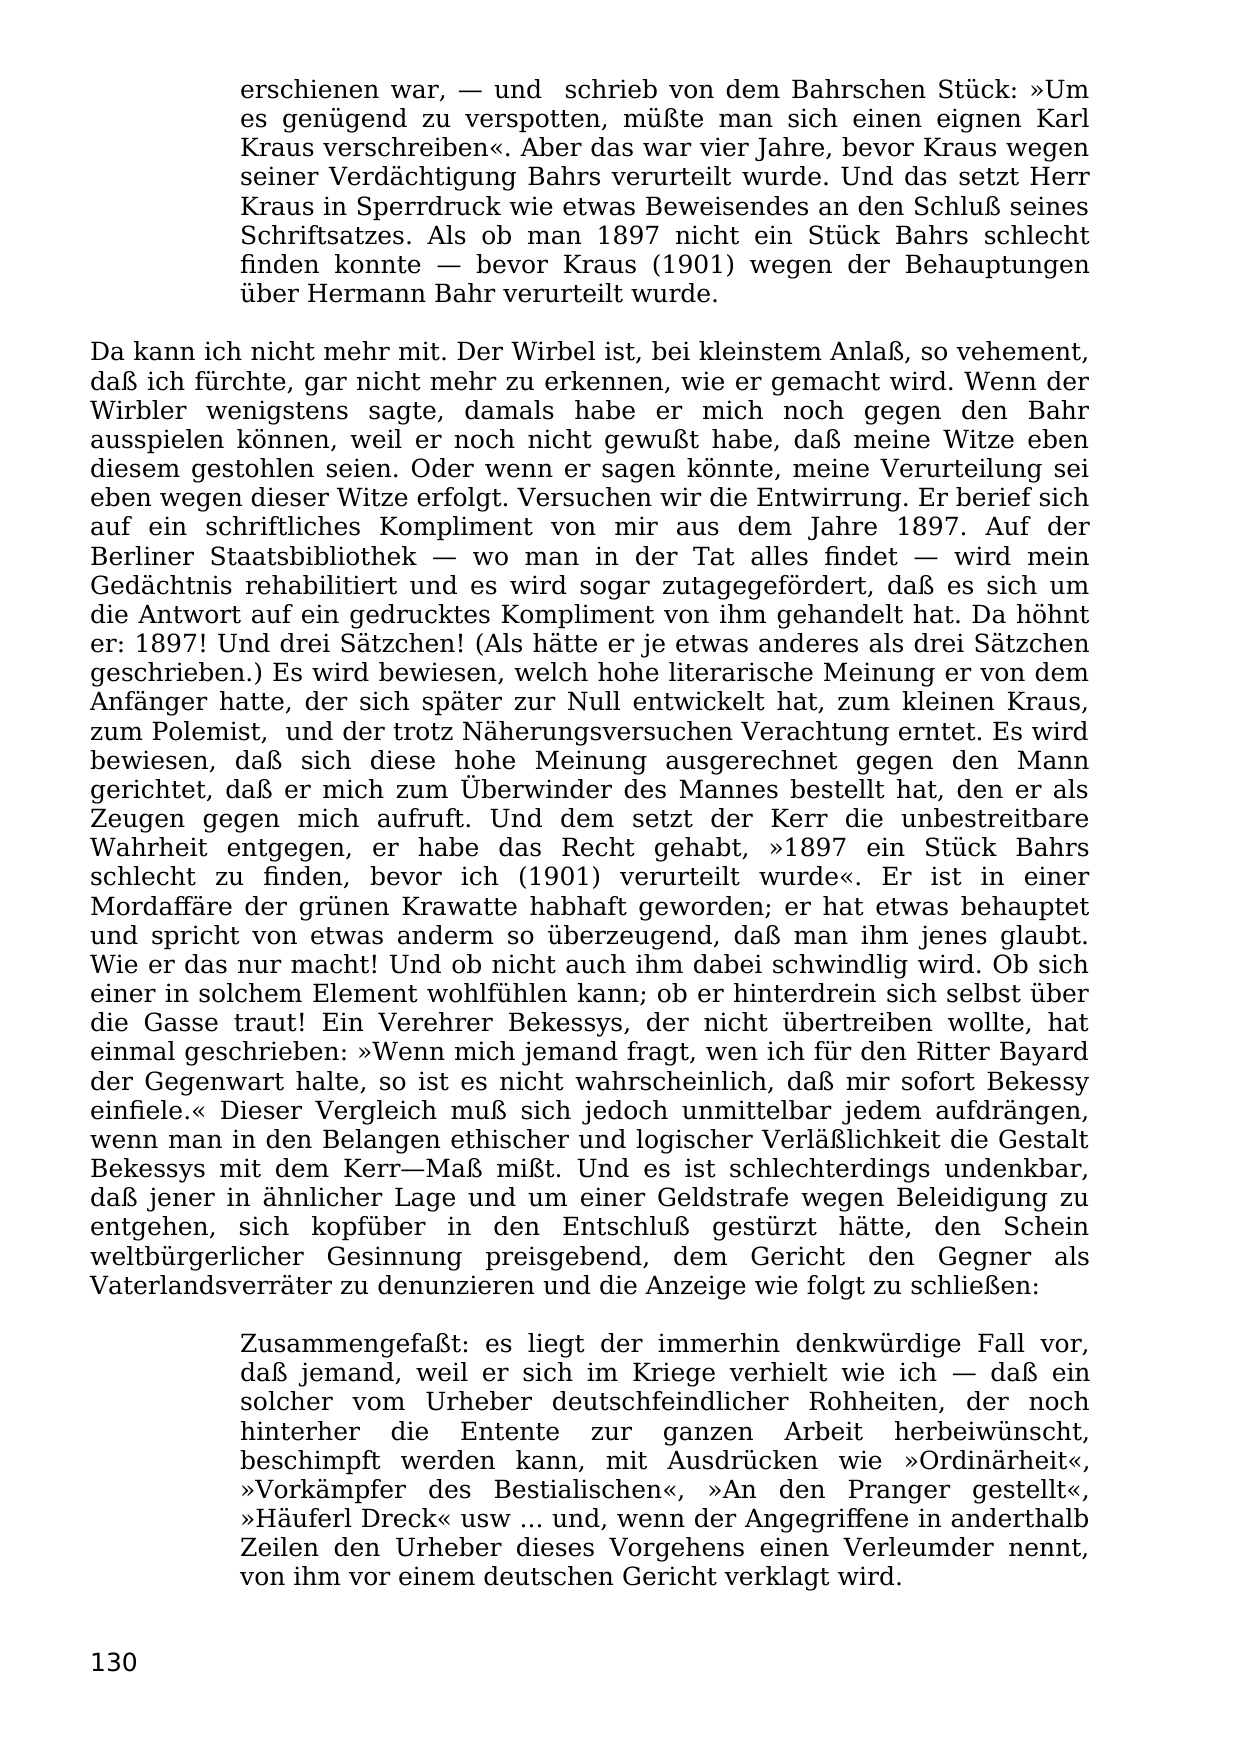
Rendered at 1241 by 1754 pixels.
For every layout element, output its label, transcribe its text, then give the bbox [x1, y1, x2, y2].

text erschienen war, — und schrieb von dem Bahrschen Stück: »Um es genügend zu verspotten, müßte man sich einen eignen Karl Kraus verschreiben«. Aber das war vier Jahre, bevor Kraus wegen seiner Verdächtigung Bahrs verurteilt wurde. Und das setzt Herr Kraus in Sperrdruck wie etwas Beweisendes an den Schluß seines Schriftsatzes. Als ob man 1897 nicht ein Stück Bahrs schlecht finden konnte — bevor Kraus (1901) wegen der Behauptungen über Hermann Bahr verurteilt wurde. [240, 75, 1091, 308]
text Zusammengefaßt: es liegt der immerhin denkwürdige Fall vor, daß jemand, weil er sich im Kriege verhielt wie ich — daß ein solcher vom Urheber deutschfeindlicher Rohheiten, der noch hinterher die Entente zur ganzen Arbeit herbeiwünscht, beschimpft werden kann, mit Ausdrücken wie »Ordinärheit«, »Vorkämpfer des Bestialischen«, »An den Pranger gestellt«, »Häuferl Dreck« usw ... und, wenn der Angegriffene in anderthalb Zeilen den Urheber dieses Vorgehens einen Verleumder nennt, von ihm vor einem deutschen Gericht verklagt wird. [240, 1329, 1091, 1592]
text Da kann ich nicht mehr mit. Der Wirbel ist, bei kleinstem Anlaß, so vehement, daß ich fürchte, gar nicht mehr zu erkennen, wie er gemacht wird. Wenn der Wirbler wenigstens sagte, damals habe er mich noch gegen den Bahr ausspielen können, weil er noch nicht gewußt habe, daß meine Witze eben diesem gestohlen seien. Oder wenn er sagen könnte, meine Verurteilung sei eben wegen dieser Witze erfolgt. Versuchen wir die Entwirrung. Er berief sich auf ein schriftliches Kompliment von mir aus dem Jahre 1897. Auf der Berliner Staatsbibliothek — wo man in der Tat alles findet — wird mein Gedächtnis rehabilitiert und es wird sogar zutagegefördert, daß es sich um die Antwort auf ein gedrucktes Kompliment von ihm gehandelt hat. Da höhnt er: 1897! Und drei Sätzchen! (Als hätte er je etwas anderes als drei Sätzchen geschrieben.) Es wird bewiesen, welch hohe literarische Meinung er von dem Anfänger hatte, der sich später zur Null entwickelt hat, zum kleinen Kraus, zum Polemist, und der trotz Näherungsversuchen Verachtung erntet. Es wird bewiesen, daß sich diese hohe Meinung ausgerechnet gegen den Mann gerichtet, daß er mich zum Überwinder des Mannes bestellt hat, den er als Zeugen gegen mich aufruft. Und dem setzt der Kerr die unbestreitbare Wahrheit entgegen, er habe das Recht gehabt, »1897 ein Stück Bahrs schlecht zu finden, bevor ich (1901) verurteilt wurde«. Er ist in einer Mordaffäre der grünen Krawatte habhaft geworden; er hat etwas behauptet und spricht von etwas anderm so überzeugend, daß man ihm jenes glaubt. Wie er das nur macht! Und ob nicht auch ihm dabei schwindlig wird. Ob sich einer in solchem Element wohlfühlen kann; ob er hinterdrein sich selbst über die Gasse traut! Ein Verehrer Bekessys, der nicht übertreiben wollte, hat einmal geschrieben: »Wenn mich jemand fragt, wen ich für den Ritter Bayard der Gegenwart halte, so ist es nicht wahrscheinlich, daß mir sofort Bekessy einfiele.« Dieser Vergleich muß sich jedoch unmittelbar jedem aufdrängen, wenn man in den Belangen ethischer und logischer Verläßlichkeit die Gestalt Bekessys mit dem Kerr—Maß mißt. Und es ist schlechterdings undenkbar, daß jener in ähnlicher Lage und um einer Geldstrafe wegen Beleidigung zu entgehen, sich kopfüber in den Entschluß gestürzt hätte, den Schein weltbürgerlicher Gesinnung preisgebend, dem Gericht den Gegner als Vaterlandsverräter zu denunzieren und die Anzeige wie folgt zu schließen: [90, 337, 1091, 1300]
